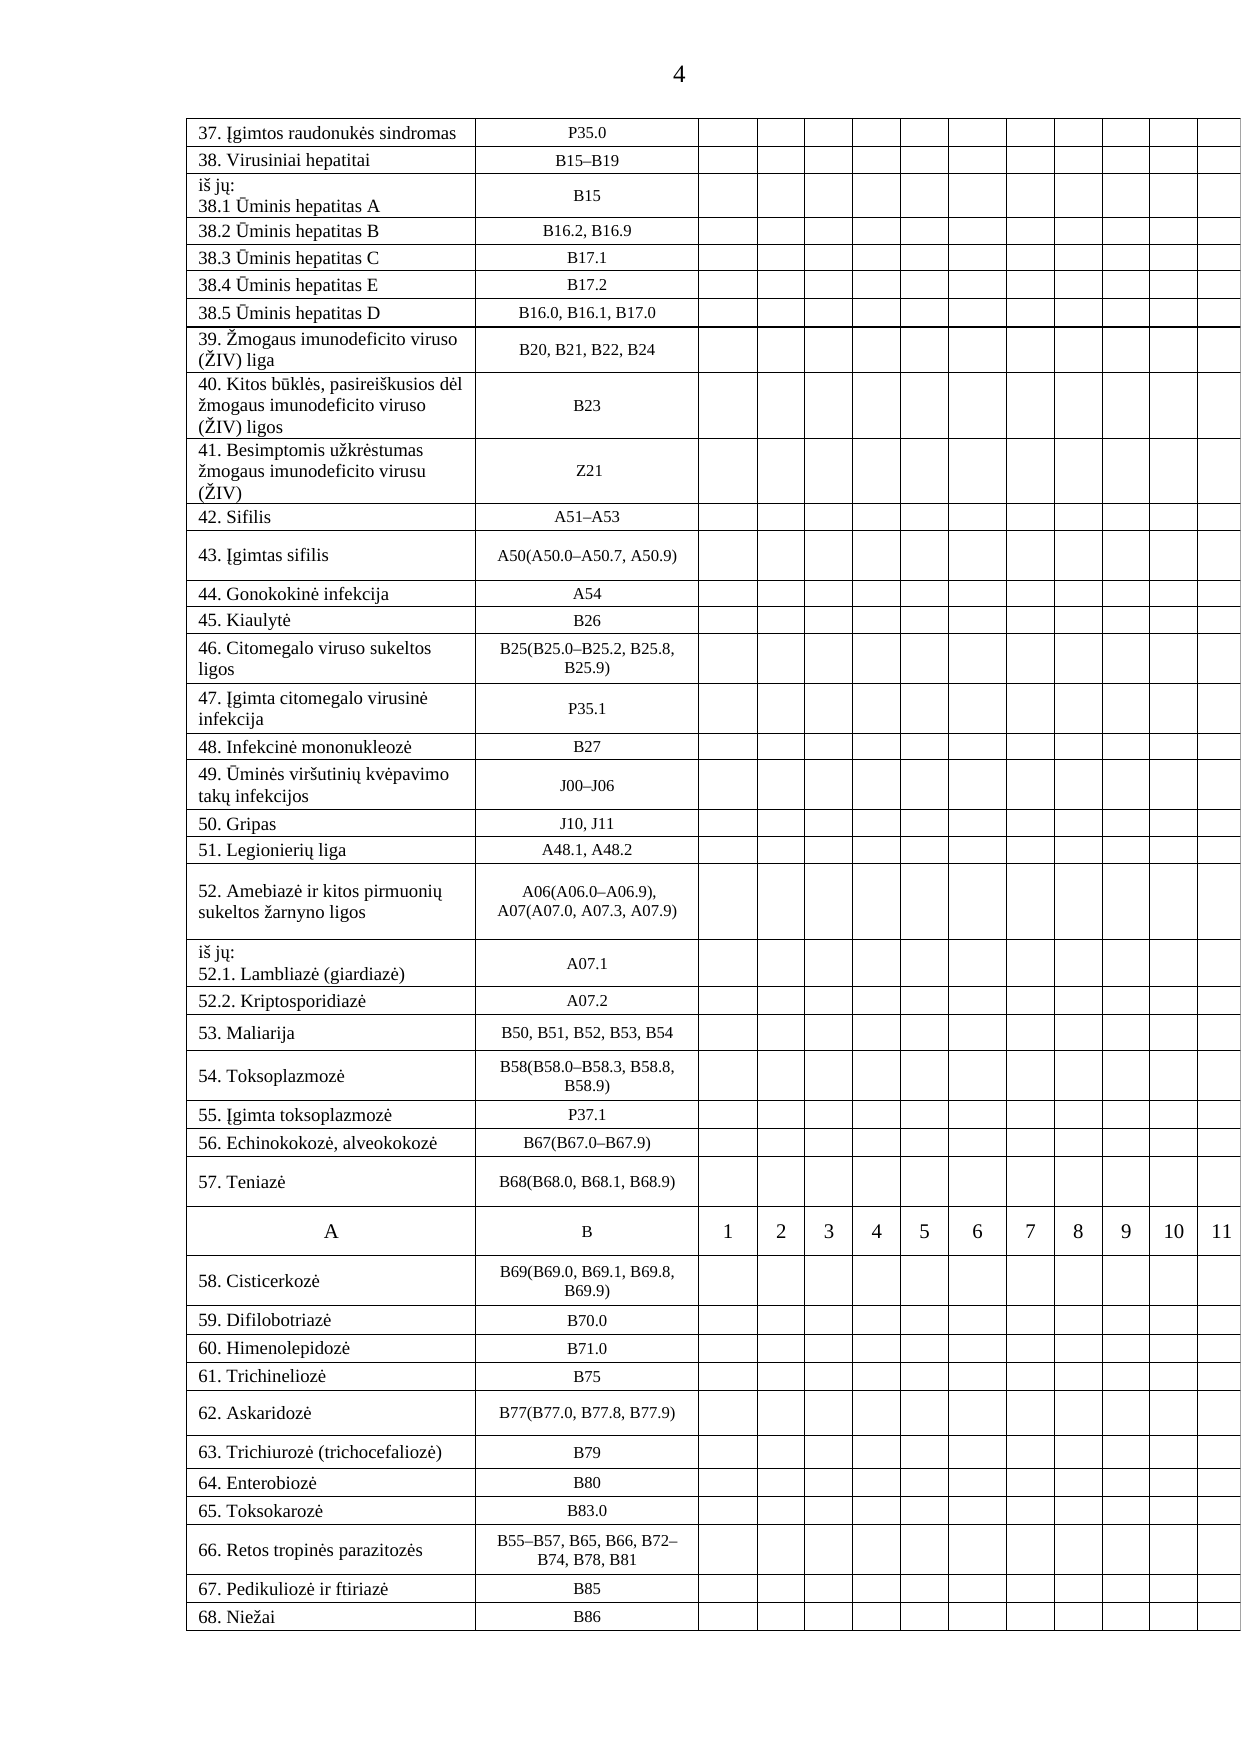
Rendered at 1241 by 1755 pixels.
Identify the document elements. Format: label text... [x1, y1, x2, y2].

table_cell [1007, 1306, 1054, 1333]
table_cell [1007, 940, 1054, 986]
table_cell [699, 864, 757, 939]
table_cell [1103, 1157, 1149, 1206]
table_cell [949, 218, 1006, 243]
table_cell [1007, 1129, 1054, 1156]
table_cell [1198, 174, 1240, 217]
table_cell [1150, 299, 1197, 326]
table_cell [949, 1525, 1006, 1574]
table_cell [758, 1129, 804, 1156]
table_cell [699, 174, 757, 217]
table_cell [1103, 1129, 1149, 1156]
table_cell [805, 147, 852, 173]
table_cell 52. Amebiazė ir kitos pirmuonių sukeltos žarnyno ligos [187, 864, 475, 939]
table_cell [1150, 1335, 1197, 1362]
table_cell B15–B19 [476, 147, 698, 173]
table_cell A06(A06.0–A06.9), A07(A07.0, A07.3, A07.9) [476, 864, 698, 939]
table_cell B17.2 [476, 271, 698, 298]
table_cell [758, 734, 804, 759]
table_cell [1055, 837, 1102, 862]
table_cell [901, 760, 948, 809]
table_cell [901, 940, 948, 986]
table_cell [1007, 245, 1054, 270]
table_cell [1198, 760, 1240, 809]
table_cell [1055, 299, 1102, 326]
table_cell [805, 174, 852, 217]
table_cell B70.0 [476, 1306, 698, 1333]
table_cell P35.0 [476, 119, 698, 146]
table_cell [853, 634, 900, 683]
table_cell [699, 1129, 757, 1156]
table_cell [949, 1051, 1006, 1100]
table_cell [758, 1469, 804, 1496]
table_cell [853, 1436, 900, 1468]
table_cell [949, 634, 1006, 683]
table_cell [805, 1256, 852, 1305]
table_cell [901, 1603, 948, 1630]
table_cell A07.1 [476, 940, 698, 986]
table_cell 38.5 Ūminis hepatitas D [187, 299, 475, 326]
table_cell [901, 328, 948, 372]
table_cell [758, 1363, 804, 1390]
table_cell [699, 1469, 757, 1496]
table_cell [805, 810, 852, 836]
table_cell [901, 1015, 948, 1050]
table_cell [1007, 328, 1054, 372]
table_cell [853, 531, 900, 580]
table_cell [758, 299, 804, 326]
table_cell B71.0 [476, 1335, 698, 1362]
table_cell [1055, 439, 1102, 503]
table_cell [1150, 531, 1197, 580]
table_cell B83.0 [476, 1497, 698, 1524]
table_cell [1198, 1015, 1240, 1050]
table_cell [1055, 174, 1102, 217]
table_cell [1198, 1101, 1240, 1128]
table_cell [853, 1391, 900, 1435]
table_cell [805, 581, 852, 606]
table_cell [1150, 987, 1197, 1014]
table_cell [853, 987, 900, 1014]
table_cell [805, 1129, 852, 1156]
table_cell [853, 837, 900, 862]
table_cell [901, 1436, 948, 1468]
table_cell [1007, 1051, 1054, 1100]
table_cell 64. Enterobiozė [187, 1469, 475, 1496]
table_cell [758, 531, 804, 580]
table_cell [949, 864, 1006, 939]
table_cell 8 [1055, 1207, 1102, 1255]
table_cell 39. Žmogaus imunodeficito viruso (ŽIV) liga [187, 328, 475, 372]
table_cell [949, 174, 1006, 217]
table_cell [699, 1497, 757, 1524]
table_cell [1007, 119, 1054, 146]
table_cell 63. Trichiurozė (trichocefaliozė) [187, 1436, 475, 1468]
table_cell [805, 439, 852, 503]
table_cell [901, 531, 948, 580]
table_cell [1055, 634, 1102, 683]
table_cell [1007, 531, 1054, 580]
table_cell [1055, 1157, 1102, 1206]
table_cell [699, 1101, 757, 1128]
table_cell [901, 1335, 948, 1362]
table_cell [1198, 940, 1240, 986]
table_cell [699, 581, 757, 606]
table_cell [1103, 581, 1149, 606]
table_cell [699, 634, 757, 683]
table_cell [758, 634, 804, 683]
table_cell [1055, 1525, 1102, 1574]
table_cell [699, 1391, 757, 1435]
table_cell [1007, 1157, 1054, 1206]
table_cell [758, 328, 804, 372]
table_cell 3 [805, 1207, 852, 1255]
table_cell [853, 328, 900, 372]
table_cell 42. Sifilis [187, 504, 475, 530]
table_cell B77(B77.0, B77.8, B77.9) [476, 1391, 698, 1435]
table_cell [805, 837, 852, 862]
table_cell Z21 [476, 439, 698, 503]
table_cell [758, 1101, 804, 1128]
table_cell [1150, 1051, 1197, 1100]
table_cell [1198, 1129, 1240, 1156]
table_cell [949, 119, 1006, 146]
table_cell [1007, 1335, 1054, 1362]
table_cell B55–B57, B65, B66, B72–B74, B78, B81 [476, 1525, 698, 1574]
table_cell B80 [476, 1469, 698, 1496]
table_cell [1198, 810, 1240, 836]
table_cell [699, 734, 757, 759]
table_cell B16.0, B16.1, B17.0 [476, 299, 698, 326]
table_cell [1103, 940, 1149, 986]
table_cell 2 [758, 1207, 804, 1255]
table_cell [1198, 271, 1240, 298]
table_cell [1007, 1015, 1054, 1050]
table_cell [805, 1575, 852, 1602]
table_cell [1007, 504, 1054, 530]
table_cell [1055, 940, 1102, 986]
table_cell [1007, 218, 1054, 243]
table_cell [1055, 760, 1102, 809]
table_cell [1198, 684, 1240, 733]
table_cell [805, 634, 852, 683]
table_cell 43. Įgimtas sifilis [187, 531, 475, 580]
table_cell 6 [949, 1207, 1006, 1255]
table_cell [699, 1335, 757, 1362]
table_cell [758, 1575, 804, 1602]
table_cell [1007, 734, 1054, 759]
table_cell [901, 1575, 948, 1602]
table_cell 38.3 Ūminis hepatitas C [187, 245, 475, 270]
table_cell [1198, 1497, 1240, 1524]
table_cell [901, 271, 948, 298]
table_cell [949, 1497, 1006, 1524]
table_cell [1150, 837, 1197, 862]
table_cell [949, 1157, 1006, 1206]
table_cell [853, 1497, 900, 1524]
table_cell B85 [476, 1575, 698, 1602]
table_cell [853, 373, 900, 437]
table_cell [1150, 373, 1197, 437]
table_cell [758, 1256, 804, 1305]
table_cell [758, 218, 804, 243]
table_cell [1103, 810, 1149, 836]
table_cell 47. Įgimta citomegalo virusinė infekcija [187, 684, 475, 733]
table_cell [853, 1129, 900, 1156]
table_cell [1150, 119, 1197, 146]
table_cell [1198, 607, 1240, 633]
table_cell 68. Niežai [187, 1603, 475, 1630]
table_cell [805, 760, 852, 809]
table_cell [853, 684, 900, 733]
table_cell 57. Teniazė [187, 1157, 475, 1206]
table_cell [699, 1436, 757, 1468]
table_cell B68(B68.0, B68.1, B68.9) [476, 1157, 698, 1206]
table_cell [758, 810, 804, 836]
table_cell P37.1 [476, 1101, 698, 1128]
table_cell [758, 864, 804, 939]
table_cell [1103, 147, 1149, 173]
table_cell [805, 734, 852, 759]
table_cell [805, 864, 852, 939]
table_cell J10, J11 [476, 810, 698, 836]
table_cell [758, 1497, 804, 1524]
table_cell 7 [1007, 1207, 1054, 1255]
table_cell [699, 245, 757, 270]
table_cell 55. Įgimta toksoplazmozė [187, 1101, 475, 1128]
table_cell [1055, 373, 1102, 437]
table_cell [805, 1363, 852, 1390]
table_cell [853, 940, 900, 986]
table_cell [853, 245, 900, 270]
table_cell [1103, 1015, 1149, 1050]
table_cell [1055, 1391, 1102, 1435]
table_cell [1007, 987, 1054, 1014]
table_cell [1198, 864, 1240, 939]
table_cell [805, 271, 852, 298]
table_cell [1007, 299, 1054, 326]
table_cell [1055, 271, 1102, 298]
table_cell [699, 373, 757, 437]
table_cell [949, 271, 1006, 298]
table_cell [1055, 1603, 1102, 1630]
table_cell [1055, 1575, 1102, 1602]
table_cell [699, 1256, 757, 1305]
table_cell [1198, 531, 1240, 580]
table_cell [758, 1015, 804, 1050]
table_cell [1103, 1306, 1149, 1333]
table_cell [1055, 504, 1102, 530]
table_cell 44. Gonokokinė infekcija [187, 581, 475, 606]
table_cell [699, 810, 757, 836]
table_cell [758, 245, 804, 270]
table_cell [853, 1101, 900, 1128]
table_cell [805, 1603, 852, 1630]
table_cell [901, 504, 948, 530]
table_cell [1198, 837, 1240, 862]
table_cell [1198, 634, 1240, 683]
table_cell [1150, 174, 1197, 217]
table_cell A50(A50.0–A50.7, A50.9) [476, 531, 698, 580]
table_cell [853, 864, 900, 939]
table_cell B26 [476, 607, 698, 633]
table_cell [1150, 1157, 1197, 1206]
table_cell [1198, 734, 1240, 759]
table_cell [1103, 864, 1149, 939]
table_cell [699, 1575, 757, 1602]
table_cell [853, 1575, 900, 1602]
table_cell [1198, 581, 1240, 606]
table_cell [1150, 581, 1197, 606]
table_cell [901, 1391, 948, 1435]
table_cell [1055, 734, 1102, 759]
table_cell [805, 1306, 852, 1333]
table_cell [1055, 218, 1102, 243]
table_cell 54. Toksoplazmozė [187, 1051, 475, 1100]
table_cell [699, 1157, 757, 1206]
table_cell [901, 439, 948, 503]
table_cell [1103, 328, 1149, 372]
table_cell 49. Ūminės viršutinių kvėpavimo takų infekcijos [187, 760, 475, 809]
table_cell [949, 1256, 1006, 1305]
table_cell [949, 1101, 1006, 1128]
table_cell [1198, 1469, 1240, 1496]
table_cell [1150, 218, 1197, 243]
table_cell [758, 581, 804, 606]
table_cell [758, 1603, 804, 1630]
table_cell [949, 1335, 1006, 1362]
table_cell [901, 864, 948, 939]
table_cell [853, 810, 900, 836]
table_cell [1198, 1363, 1240, 1390]
table_cell 48. Infekcinė mononukleozė [187, 734, 475, 759]
table_cell [699, 837, 757, 862]
table_cell [1007, 1101, 1054, 1128]
table_cell 65. Toksokarozė [187, 1497, 475, 1524]
table_cell [1055, 1306, 1102, 1333]
table_cell [699, 504, 757, 530]
table_cell [853, 581, 900, 606]
table_cell [949, 760, 1006, 809]
table_cell [901, 174, 948, 217]
table_cell [901, 1363, 948, 1390]
table_cell [1198, 439, 1240, 503]
table_cell [1007, 684, 1054, 733]
table_cell [949, 1129, 1006, 1156]
table_cell [1055, 864, 1102, 939]
table_cell [901, 1469, 948, 1496]
table_cell [853, 1335, 900, 1362]
table_cell [758, 760, 804, 809]
table_cell [1150, 245, 1197, 270]
table_cell [1198, 987, 1240, 1014]
table_cell [758, 837, 804, 862]
table_cell [699, 1525, 757, 1574]
table_cell B50, B51, B52, B53, B54 [476, 1015, 698, 1050]
table_cell [1150, 940, 1197, 986]
table_cell [1055, 119, 1102, 146]
table_cell [758, 439, 804, 503]
table_cell [1007, 1469, 1054, 1496]
table_cell [1007, 864, 1054, 939]
table_cell [1103, 1363, 1149, 1390]
table_cell [949, 531, 1006, 580]
table_cell [949, 373, 1006, 437]
table_cell [1150, 1306, 1197, 1333]
table_cell 52.2. Kriptosporidiazė [187, 987, 475, 1014]
table_cell [699, 940, 757, 986]
table_cell [1198, 218, 1240, 243]
table_cell [805, 328, 852, 372]
table_cell [1150, 864, 1197, 939]
table_cell [1055, 1101, 1102, 1128]
table_cell [1198, 328, 1240, 372]
table_cell [1007, 439, 1054, 503]
table_cell [1103, 1436, 1149, 1468]
table_cell [1007, 837, 1054, 862]
table_cell [758, 1157, 804, 1206]
table_cell 38. Virusiniai hepatitai [187, 147, 475, 173]
table_cell 10 [1150, 1207, 1197, 1255]
table_cell [805, 119, 852, 146]
table_cell [758, 1335, 804, 1362]
table_cell [1103, 1051, 1149, 1100]
table_cell [901, 218, 948, 243]
table_cell [949, 504, 1006, 530]
table_cell [901, 1129, 948, 1156]
table_cell [901, 581, 948, 606]
table_cell [901, 810, 948, 836]
table_cell [699, 987, 757, 1014]
table_cell [853, 1363, 900, 1390]
table_cell [949, 734, 1006, 759]
table_cell 50. Gripas [187, 810, 475, 836]
table_cell [853, 1256, 900, 1305]
table_cell [805, 1391, 852, 1435]
table_cell B20, B21, B22, B24 [476, 328, 698, 372]
table_cell [758, 271, 804, 298]
table_cell [805, 1469, 852, 1496]
table_cell [949, 987, 1006, 1014]
table_cell [1103, 531, 1149, 580]
table_cell iš jų: 52.1. Lambliazė (giardiazė) [187, 940, 475, 986]
table_cell 41. Besimptomis užkrėstumas žmogaus imunodeficito virusu (ŽIV) [187, 439, 475, 503]
table_cell [901, 684, 948, 733]
table_cell [1055, 810, 1102, 836]
table_cell [901, 1101, 948, 1128]
table_cell [1198, 504, 1240, 530]
table_cell [1150, 439, 1197, 503]
table_cell [901, 1256, 948, 1305]
table_cell [1007, 634, 1054, 683]
table_cell [1150, 271, 1197, 298]
table_cell [1103, 760, 1149, 809]
table_cell 56. Echinokokozė, alveokokozė [187, 1129, 475, 1156]
table_cell A54 [476, 581, 698, 606]
table_cell [853, 1469, 900, 1496]
table_cell 1 [699, 1207, 757, 1255]
table_cell [805, 531, 852, 580]
table_cell 67. Pedikuliozė ir ftiriazė [187, 1575, 475, 1602]
table_cell 66. Retos tropinės parazitozės [187, 1525, 475, 1574]
table_cell [1103, 299, 1149, 326]
table_cell [1198, 1051, 1240, 1100]
table_cell [699, 1015, 757, 1050]
table_cell [1103, 684, 1149, 733]
table_cell [853, 1603, 900, 1630]
table_cell [949, 1306, 1006, 1333]
table_cell [901, 245, 948, 270]
table_cell B15 [476, 174, 698, 217]
table_cell [901, 987, 948, 1014]
table_cell [1055, 1497, 1102, 1524]
table_cell [1150, 607, 1197, 633]
table_cell 40. Kitos būklės, pasireiškusios dėl žmogaus imunodeficito viruso (ŽIV) ligos [187, 373, 475, 437]
table_cell [1103, 1497, 1149, 1524]
table_cell [758, 940, 804, 986]
table_cell [1103, 837, 1149, 862]
table_cell A07.2 [476, 987, 698, 1014]
table_cell [699, 147, 757, 173]
table_cell [853, 504, 900, 530]
table_cell [699, 299, 757, 326]
table_cell [1198, 147, 1240, 173]
table_cell B69(B69.0, B69.1, B69.8, B69.9) [476, 1256, 698, 1305]
table_cell [901, 1051, 948, 1100]
table_cell [853, 147, 900, 173]
table_cell [1055, 987, 1102, 1014]
table_cell [949, 328, 1006, 372]
table_cell [1103, 218, 1149, 243]
table_cell [949, 1015, 1006, 1050]
table_cell [1150, 684, 1197, 733]
table_cell [805, 1335, 852, 1362]
table_cell [1103, 245, 1149, 270]
table_cell [901, 734, 948, 759]
table_cell [1055, 245, 1102, 270]
table_cell [901, 837, 948, 862]
table_cell 59. Difilobotriazė [187, 1306, 475, 1333]
table_cell [949, 581, 1006, 606]
table_cell [901, 119, 948, 146]
table_cell [1150, 760, 1197, 809]
table_cell [805, 1525, 852, 1574]
table_cell [1150, 328, 1197, 372]
table_cell B27 [476, 734, 698, 759]
table_cell 51. Legionierių liga [187, 837, 475, 862]
table_cell [1150, 1391, 1197, 1435]
table_cell [1150, 1363, 1197, 1390]
table_cell [805, 684, 852, 733]
table_cell [901, 1525, 948, 1574]
table_cell [1055, 581, 1102, 606]
table_cell [901, 299, 948, 326]
table_cell iš jų: 38.1 Ūminis hepatitas A [187, 174, 475, 217]
table_cell [1055, 1335, 1102, 1362]
table_cell [699, 531, 757, 580]
table_cell [1055, 531, 1102, 580]
table_cell [1150, 634, 1197, 683]
table_cell [1198, 119, 1240, 146]
table_cell [1007, 1525, 1054, 1574]
table_cell [758, 1051, 804, 1100]
table_cell B67(B67.0–B67.9) [476, 1129, 698, 1156]
table_cell [853, 439, 900, 503]
table_cell [1103, 373, 1149, 437]
table_cell B16.2, B16.9 [476, 218, 698, 243]
table_cell [1103, 634, 1149, 683]
table_cell 37. Įgimtos raudonukės sindromas [187, 119, 475, 146]
table_cell [1198, 1575, 1240, 1602]
table_cell [853, 1525, 900, 1574]
table_cell [853, 119, 900, 146]
table_cell [1198, 1391, 1240, 1435]
table_cell [1103, 1525, 1149, 1574]
table_cell [1198, 373, 1240, 437]
table_cell [1103, 1391, 1149, 1435]
table_cell [901, 1157, 948, 1206]
table_cell [949, 1363, 1006, 1390]
table_cell B79 [476, 1436, 698, 1468]
table_cell [758, 504, 804, 530]
table_cell [758, 373, 804, 437]
table_cell [699, 1051, 757, 1100]
table_cell 38.4 Ūminis hepatitas E [187, 271, 475, 298]
table_cell [1007, 1436, 1054, 1468]
table_cell [853, 1306, 900, 1333]
table_cell [1198, 1525, 1240, 1574]
table_cell 62. Askaridozė [187, 1391, 475, 1435]
table_cell [1150, 1525, 1197, 1574]
table_cell B17.1 [476, 245, 698, 270]
table_cell [901, 607, 948, 633]
table_cell [1103, 734, 1149, 759]
table_cell [1198, 1157, 1240, 1206]
table_cell [1150, 1015, 1197, 1050]
table_cell [1055, 147, 1102, 173]
table_cell [1103, 1101, 1149, 1128]
table_cell [1150, 810, 1197, 836]
table_cell [1150, 1575, 1197, 1602]
table_cell [805, 607, 852, 633]
table_cell [1055, 1469, 1102, 1496]
table_cell 11 [1198, 1207, 1240, 1255]
table_cell [1055, 1436, 1102, 1468]
table_cell [853, 607, 900, 633]
table_cell [699, 607, 757, 633]
table_cell [853, 734, 900, 759]
table_cell [805, 1101, 852, 1128]
table_cell [805, 245, 852, 270]
table_cell [949, 1575, 1006, 1602]
table_cell [901, 634, 948, 683]
table_cell [1055, 1129, 1102, 1156]
table_cell B [476, 1207, 698, 1255]
table_cell 38.2 Ūminis hepatitas B [187, 218, 475, 243]
table_cell [805, 1015, 852, 1050]
table_cell 9 [1103, 1207, 1149, 1255]
table_cell [853, 1157, 900, 1206]
table_cell A51–A53 [476, 504, 698, 530]
table_cell [949, 837, 1006, 862]
table_cell B58(B58.0–B58.3, B58.8, B58.9) [476, 1051, 698, 1100]
table_cell [805, 218, 852, 243]
table_cell [949, 607, 1006, 633]
table_cell [1150, 1101, 1197, 1128]
table_cell [1150, 1436, 1197, 1468]
table_cell 5 [901, 1207, 948, 1255]
table_cell [805, 373, 852, 437]
table_cell [1103, 504, 1149, 530]
table_cell [1007, 1603, 1054, 1630]
table_cell B86 [476, 1603, 698, 1630]
table_cell [853, 218, 900, 243]
table_cell [758, 147, 804, 173]
table_cell [949, 245, 1006, 270]
table_cell [758, 1391, 804, 1435]
table_cell [1007, 1391, 1054, 1435]
table_cell [1055, 1015, 1102, 1050]
table_cell [1150, 734, 1197, 759]
table_cell [1007, 607, 1054, 633]
table_cell B25(B25.0–B25.2, B25.8, B25.9) [476, 634, 698, 683]
table_cell [1103, 119, 1149, 146]
table_cell [949, 1436, 1006, 1468]
table_cell [1150, 504, 1197, 530]
table_cell [805, 299, 852, 326]
table_cell [901, 373, 948, 437]
table_cell [1198, 1335, 1240, 1362]
table_cell [758, 174, 804, 217]
table_cell [949, 439, 1006, 503]
table_cell [949, 299, 1006, 326]
table_cell [699, 684, 757, 733]
table_cell [1055, 607, 1102, 633]
table_cell [1007, 373, 1054, 437]
table_cell [901, 147, 948, 173]
table_cell [758, 1306, 804, 1333]
table_cell [1198, 1306, 1240, 1333]
table_cell P35.1 [476, 684, 698, 733]
table_cell [901, 1306, 948, 1333]
table_cell [699, 1363, 757, 1390]
table_cell 60. Himenolepidozė [187, 1335, 475, 1362]
table_cell [1007, 147, 1054, 173]
table_cell [758, 987, 804, 1014]
table_cell B75 [476, 1363, 698, 1390]
table_cell [1103, 1575, 1149, 1602]
table_cell [1103, 1256, 1149, 1305]
table_cell [699, 1306, 757, 1333]
table_cell 61. Trichineliozė [187, 1363, 475, 1390]
table_cell [853, 1051, 900, 1100]
table_cell [949, 1469, 1006, 1496]
table_cell [949, 684, 1006, 733]
table_cell 46. Citomegalo viruso sukeltos ligos [187, 634, 475, 683]
table_cell [853, 174, 900, 217]
table_cell [853, 271, 900, 298]
table_cell [805, 1436, 852, 1468]
table_cell [1055, 328, 1102, 372]
table_cell [1007, 1497, 1054, 1524]
table_cell [949, 810, 1006, 836]
table_cell [805, 1157, 852, 1206]
table_cell [1103, 439, 1149, 503]
table_cell [699, 271, 757, 298]
table_cell [949, 940, 1006, 986]
table_cell [1007, 810, 1054, 836]
table_cell [1007, 1363, 1054, 1390]
table_cell [901, 1497, 948, 1524]
table_cell [853, 1015, 900, 1050]
table_cell [699, 119, 757, 146]
table_cell [1007, 271, 1054, 298]
table_cell [1103, 607, 1149, 633]
table_cell J00–J06 [476, 760, 698, 809]
table_cell [805, 940, 852, 986]
table_cell [1103, 174, 1149, 217]
table_cell [699, 1603, 757, 1630]
table_cell [805, 504, 852, 530]
table_cell [1150, 1256, 1197, 1305]
table_cell [1150, 1603, 1197, 1630]
table_cell [1055, 1363, 1102, 1390]
table_cell [1055, 1256, 1102, 1305]
table_cell [1007, 760, 1054, 809]
table_cell 4 [853, 1207, 900, 1255]
table_cell A [187, 1207, 475, 1255]
table_cell [1103, 271, 1149, 298]
table_cell [758, 607, 804, 633]
table_cell [1007, 1575, 1054, 1602]
table_cell [1103, 987, 1149, 1014]
table_cell [699, 218, 757, 243]
table_cell 45. Kiaulytė [187, 607, 475, 633]
table_cell [805, 1497, 852, 1524]
table_cell [699, 760, 757, 809]
table_cell [699, 328, 757, 372]
table_cell [1198, 1603, 1240, 1630]
table_cell [1103, 1469, 1149, 1496]
table_cell [1103, 1603, 1149, 1630]
table_cell [699, 439, 757, 503]
table_cell [805, 987, 852, 1014]
table_cell A48.1, A48.2 [476, 837, 698, 862]
table_cell [1198, 245, 1240, 270]
table_cell [949, 1391, 1006, 1435]
table_cell [1150, 147, 1197, 173]
table_cell [1198, 1256, 1240, 1305]
table_cell [1150, 1469, 1197, 1496]
table_cell [805, 1051, 852, 1100]
table_cell [758, 1525, 804, 1574]
table_cell [1007, 581, 1054, 606]
table_cell [758, 1436, 804, 1468]
table_cell 58. Cisticerkozė [187, 1256, 475, 1305]
table_cell [1007, 174, 1054, 217]
table_cell [1198, 299, 1240, 326]
table_cell [1103, 1335, 1149, 1362]
table_cell [949, 1603, 1006, 1630]
table_cell B23 [476, 373, 698, 437]
table_cell [1055, 684, 1102, 733]
table_cell [949, 147, 1006, 173]
table_cell [758, 684, 804, 733]
table_cell [1150, 1497, 1197, 1524]
table_cell 53. Maliarija [187, 1015, 475, 1050]
table_cell [758, 119, 804, 146]
table_cell [853, 299, 900, 326]
table_cell [1055, 1051, 1102, 1100]
table_cell [1150, 1129, 1197, 1156]
table_cell [1007, 1256, 1054, 1305]
table_cell [1198, 1436, 1240, 1468]
table_cell [853, 760, 900, 809]
